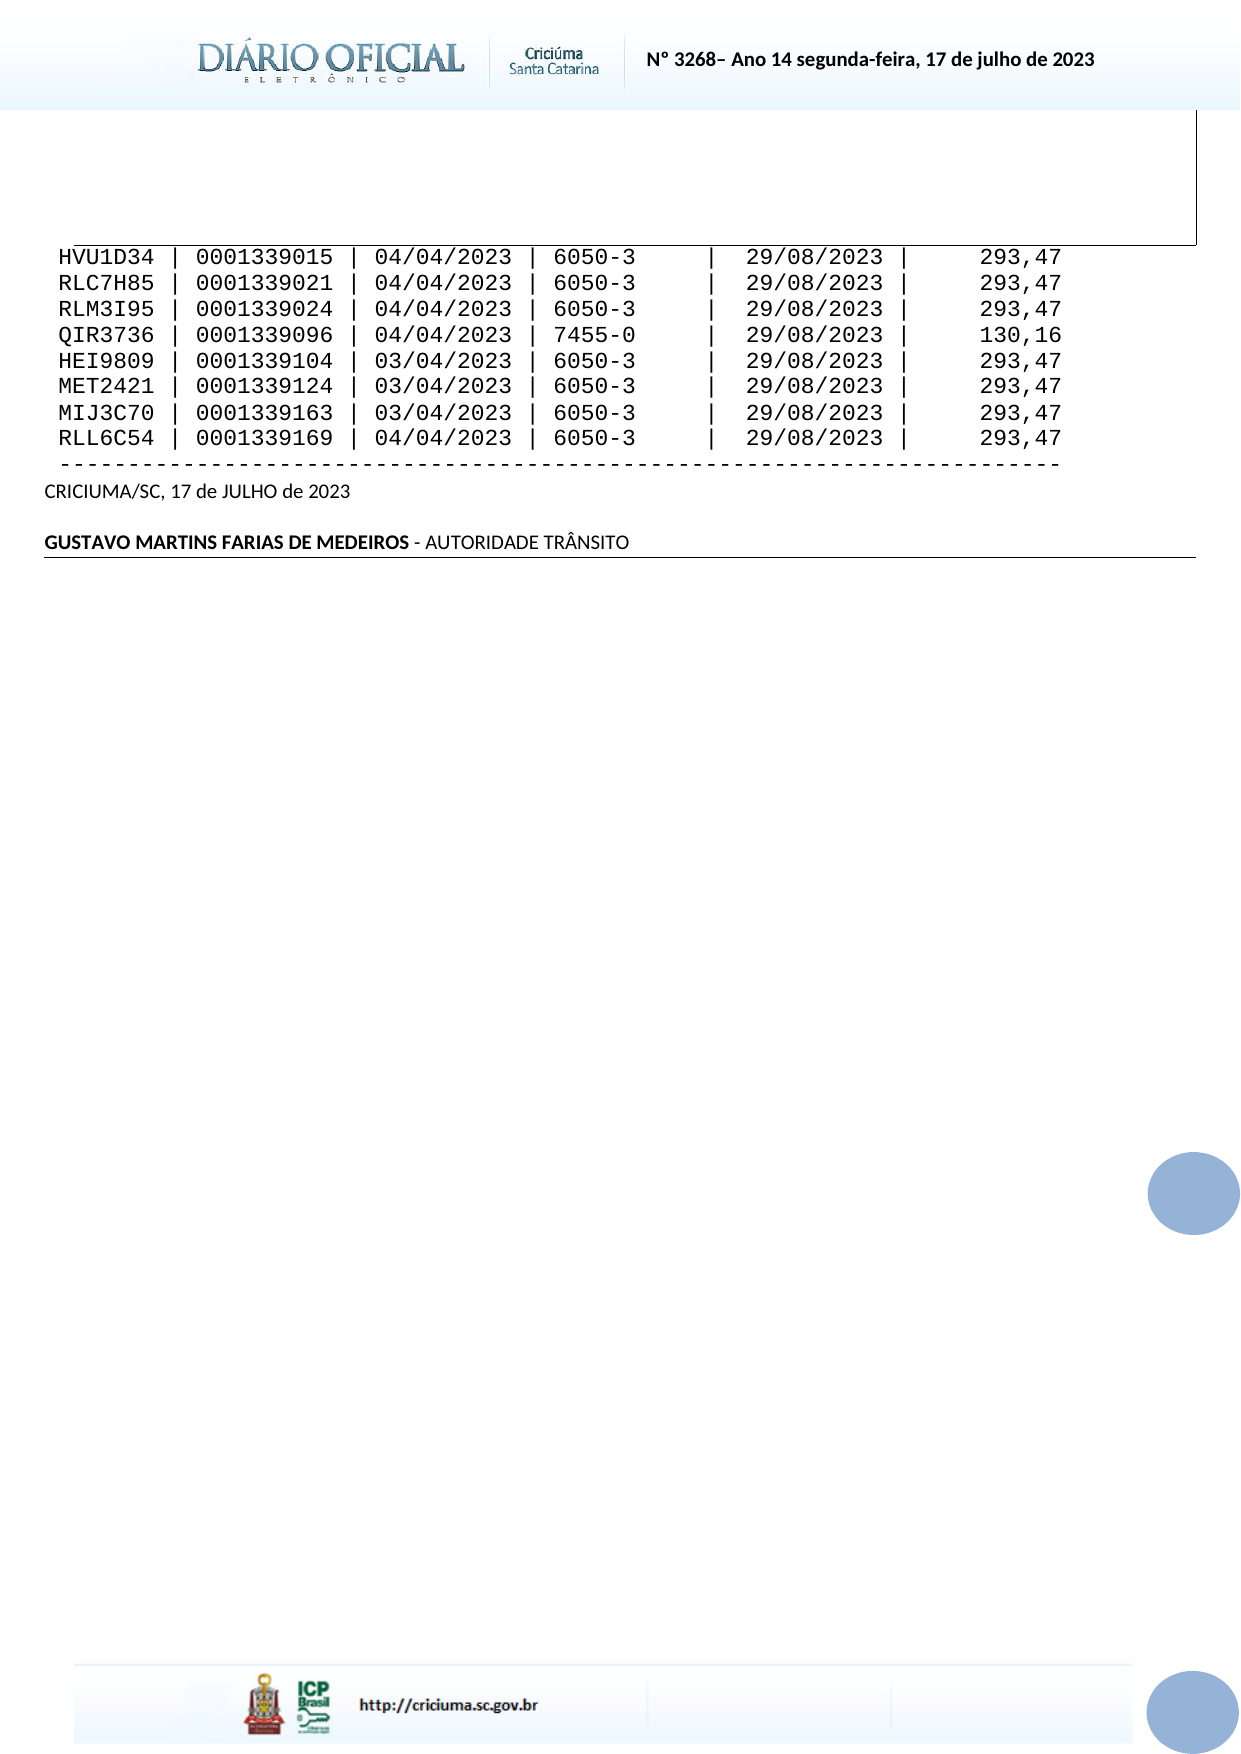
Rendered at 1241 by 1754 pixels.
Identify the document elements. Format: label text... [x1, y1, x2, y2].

text ------------------------------------------------------------------------- [44, 453, 1196, 479]
text MIJ3C70 | 0001339163 | 03/04/2023 | 6050-3 | 29/08/2023 | 293,47 [44, 401, 1196, 427]
text QIR3736 | 0001339096 | 04/04/2023 | 7455-0 | 29/08/2023 | 130,16 [44, 323, 1196, 349]
text RLL6C54 | 0001339169 | 04/04/2023 | 6050-3 | 29/08/2023 | 293,47 [44, 427, 1196, 453]
text GUSTAVO MARTINS FARIAS DE MEDEIROS - AUTORIDADE TRÂNSITO [44, 529, 1196, 557]
text HEI9809 | 0001339104 | 03/04/2023 | 6050-3 | 29/08/2023 | 293,47 [44, 349, 1196, 375]
text CRICIUMA/SC, 17 de JULHO de 2023 [44, 479, 1196, 504]
text RLC7H85 | 0001339021 | 04/04/2023 | 6050-3 | 29/08/2023 | 293,47 [44, 271, 1196, 297]
text HVU1D34 | 0001339015 | 04/04/2023 | 6050-3 | 29/08/2023 | 293,47 [44, 245, 1196, 271]
text RLM3I95 | 0001339024 | 04/04/2023 | 6050-3 | 29/08/2023 | 293,47 [44, 297, 1196, 323]
text MET2421 | 0001339124 | 03/04/2023 | 6050-3 | 29/08/2023 | 293,47 [44, 375, 1196, 401]
